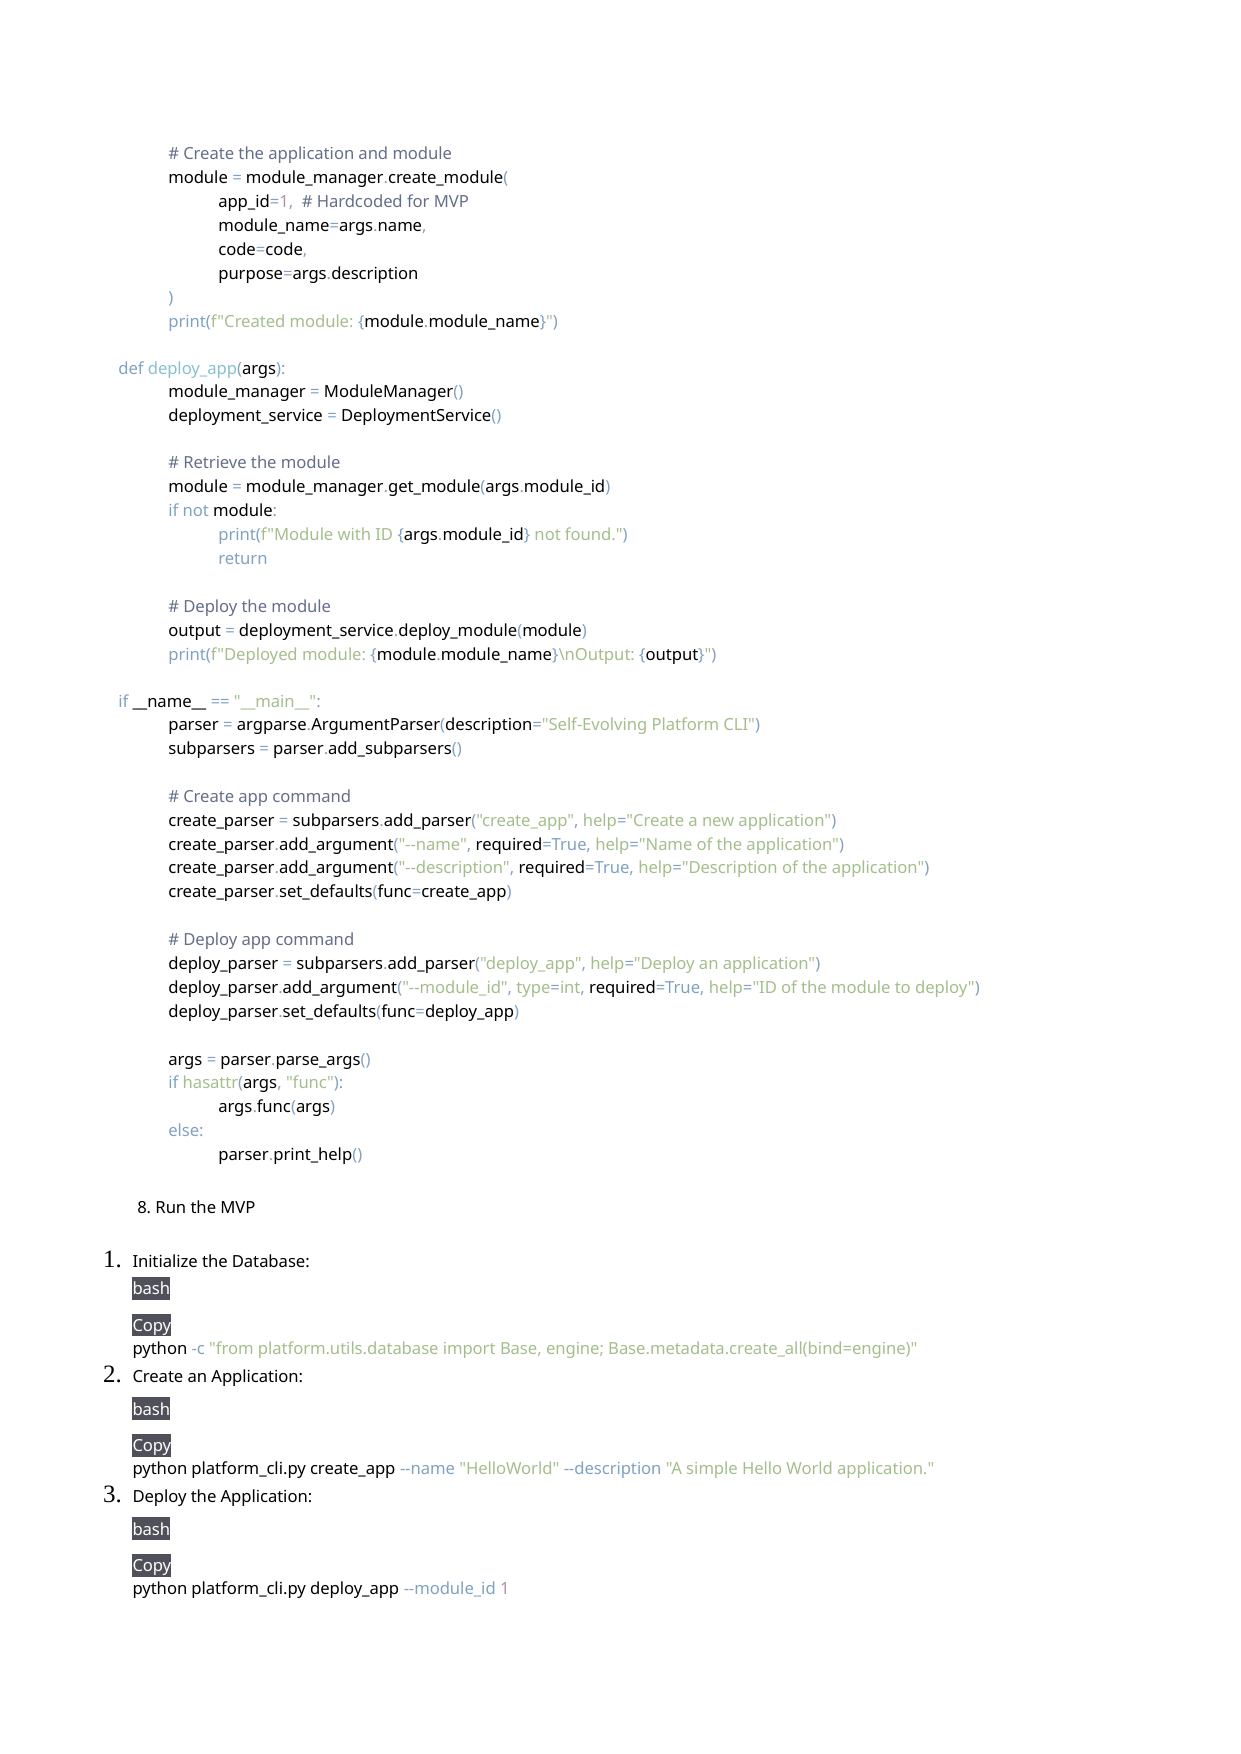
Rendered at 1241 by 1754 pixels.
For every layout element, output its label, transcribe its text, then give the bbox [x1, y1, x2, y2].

text if not module: [118, 499, 1122, 523]
text output = deployment_service.deploy_module(module) [118, 619, 1122, 643]
text purpose=args.description [118, 262, 1122, 286]
text # Deploy the module [118, 595, 1122, 619]
text deployment_service = DeploymentService() [118, 404, 1122, 428]
text else: [118, 1119, 1122, 1143]
list python platform_cli.py create_app --name "HelloWorld" --description "A simple Hello World application." [118, 1457, 1122, 1479]
text module = module_manager.get_module(args.module_id) [118, 475, 1122, 499]
list bash [118, 1397, 1122, 1420]
text module = module_manager.create_module( [118, 166, 1122, 190]
text # Retrieve the module [118, 451, 1122, 475]
list bash [118, 1277, 1122, 1300]
text create_parser.add_argument("--name", required=True, help="Name of the application") [118, 832, 1122, 856]
subtitle 8. Run the MVP [137, 1196, 1122, 1218]
list python platform_cli.py deploy_app --module_id 1 [118, 1577, 1122, 1599]
text module_name=args.name, [118, 214, 1122, 238]
list Copy [118, 1554, 1122, 1577]
text parser.print_help() [118, 1143, 1122, 1167]
text args = parser.parse_args() [118, 1047, 1122, 1071]
text create_parser = subparsers.add_parser("create_app", help="Create a new application") [118, 808, 1122, 832]
text code=code, [118, 238, 1122, 262]
text app_id=1, # Hardcoded for MVP [118, 190, 1122, 214]
text subparsers = parser.add_subparsers() [118, 737, 1122, 761]
list Deploy the Application: [118, 1479, 1122, 1508]
list Initialize the Database: [118, 1244, 1122, 1272]
list python -c "from platform.utils.database import Base, engine; Base.metadata.create_all(bind=engine)" [118, 1336, 1122, 1359]
text ) [118, 286, 1122, 309]
text def deploy_app(args): [118, 357, 1122, 380]
list Copy [118, 1314, 1122, 1336]
text return [118, 547, 1122, 571]
text print(f"Created module: {module.module_name}") [118, 309, 1122, 333]
list Copy [118, 1434, 1122, 1457]
list bash [118, 1517, 1122, 1540]
text # Create app command [118, 784, 1122, 808]
text print(f"Deployed module: {module.module_name}\nOutput: {output}") [118, 643, 1122, 667]
text print(f"Module with ID {args.module_id} not found.") [118, 523, 1122, 547]
text module_manager = ModuleManager() [118, 380, 1122, 404]
text # Create the application and module [118, 142, 1122, 166]
text if __name__ == "__main__": [118, 690, 1122, 713]
list Create an Application: [118, 1359, 1122, 1388]
text deploy_parser.set_defaults(func=deploy_app) [118, 1000, 1122, 1024]
text if hasattr(args, "func"): [118, 1071, 1122, 1095]
text deploy_parser = subparsers.add_parser("deploy_app", help="Deploy an application") [118, 952, 1122, 976]
text create_parser.set_defaults(func=create_app) [118, 880, 1122, 904]
text deploy_parser.add_argument("--module_id", type=int, required=True, help="ID of the module to deploy") [118, 976, 1122, 1000]
text args.func(args) [118, 1095, 1122, 1119]
text parser = argparse.ArgumentParser(description="Self-Evolving Platform CLI") [118, 713, 1122, 737]
text create_parser.add_argument("--description", required=True, help="Description of the application") [118, 856, 1122, 880]
text # Deploy app command [118, 928, 1122, 952]
